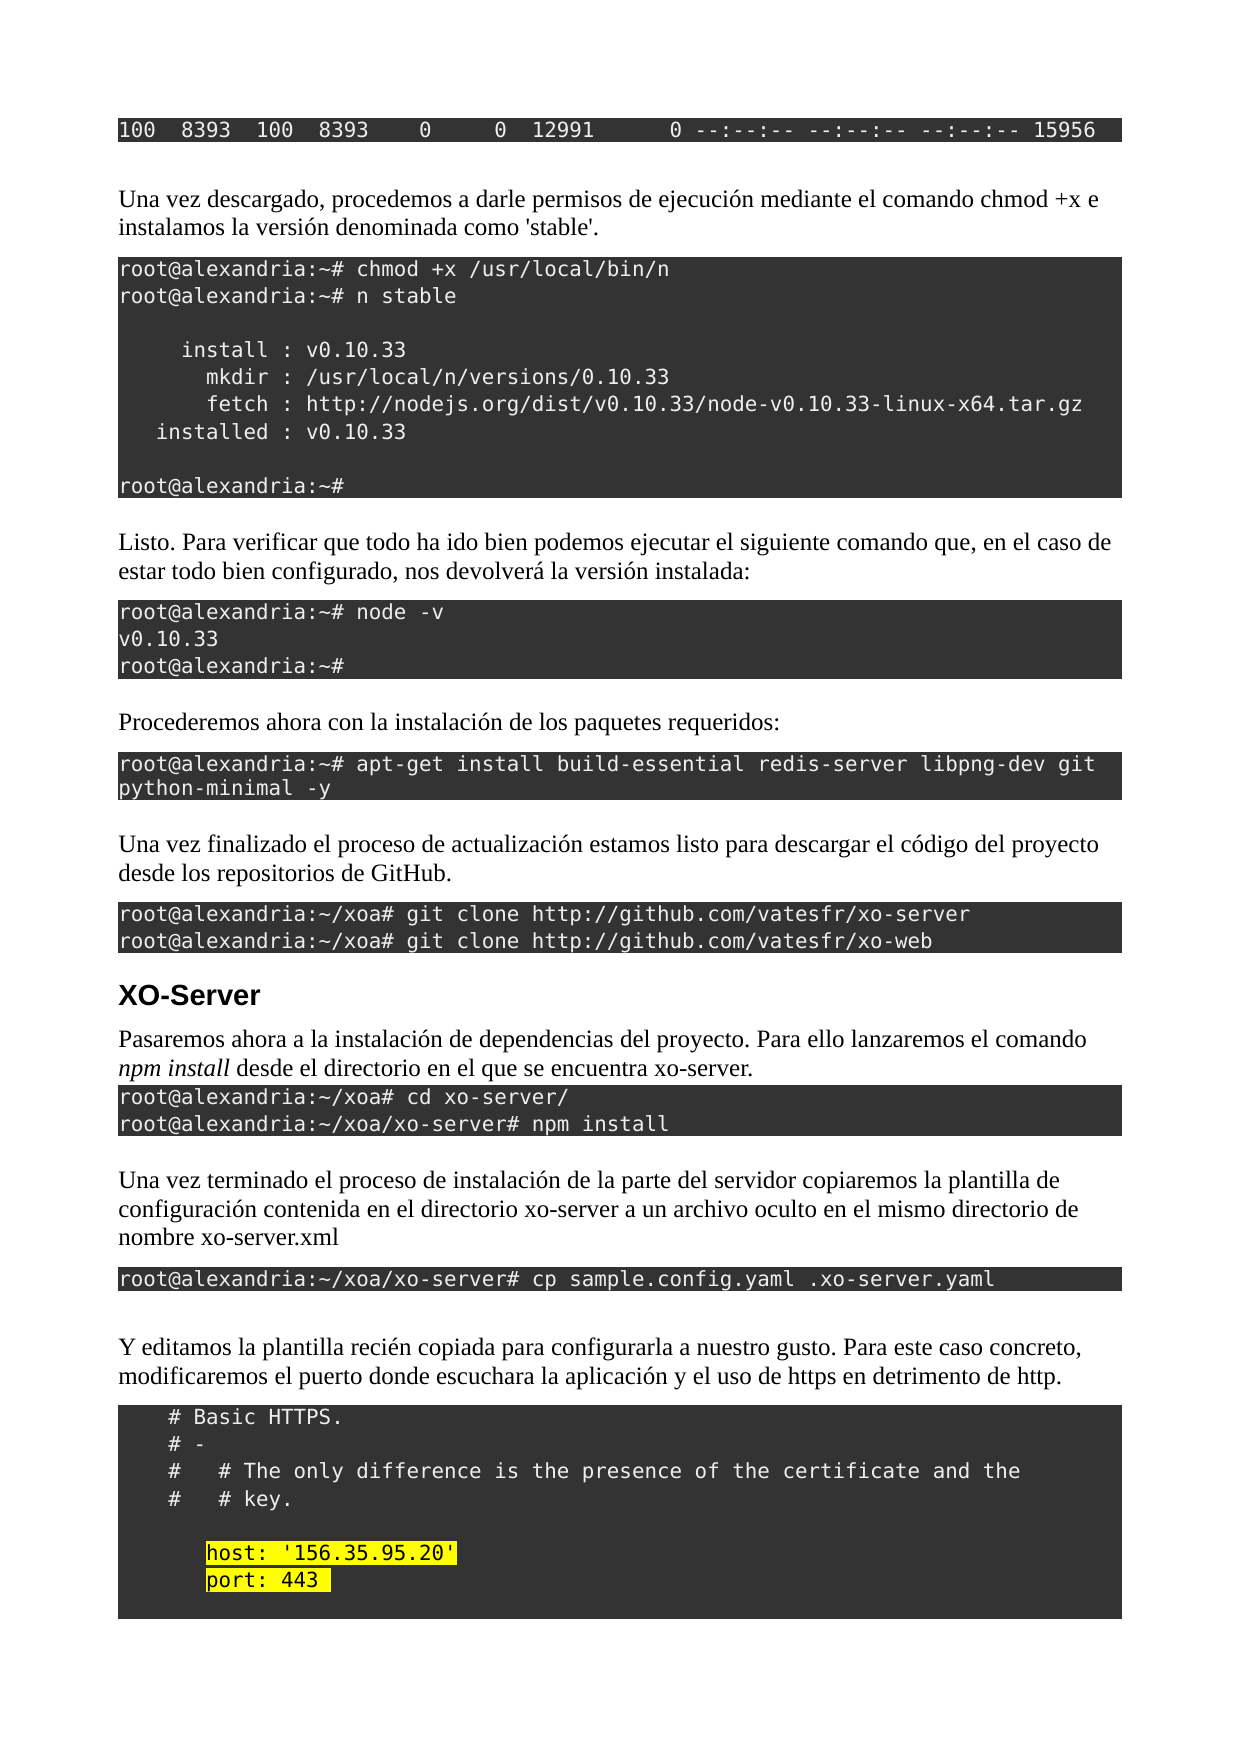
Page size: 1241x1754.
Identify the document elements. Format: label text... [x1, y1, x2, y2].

text install : v0.10.33 [118, 338, 1122, 362]
text # Basic HTTPS. [118, 1405, 1122, 1429]
text root@alexandria:~# node -v [118, 600, 1122, 624]
text # # key. [118, 1487, 1122, 1511]
text port: 443 [118, 1568, 1122, 1592]
text Procederemos ahora con la instalación de los paquetes requeridos: [118, 707, 1122, 736]
subtitle XO-Server [118, 978, 1122, 1012]
text # # The only difference is the presence of the certificate and the [118, 1459, 1122, 1484]
text Pasaremos ahora a la instalación de dependencias del proyecto. Para ello lanzaremos el comando npm install desde el directorio en el que se encuentra xo-server. [118, 1024, 1122, 1082]
text Una vez terminado el proceso de instalación de la parte del servidor copiaremos la plantilla de configuración contenida en el directorio xo-server a un archivo oculto en el mismo directorio de nombre xo-server.xml [118, 1165, 1122, 1251]
text Listo. Para verificar que todo ha ido bien podemos ejecutar el siguiente comando que, en el caso de estar todo bien configurado, nos devolverá la versión instalada: [118, 527, 1122, 584]
text Una vez descargado, procedemos a darle permisos de ejecución mediante el comando chmod +x e instalamos la versión denominada como 'stable'. [118, 184, 1122, 241]
text root@alexandria:~# chmod +x /usr/local/bin/n [118, 257, 1122, 281]
text root@alexandria:~/xoa# git clone http://github.com/vatesfr/xo-web [118, 929, 1122, 953]
text 100 8393 100 8393 0 0 12991 0 --:--:-- --:--:-- --:--:-- 15956 [118, 118, 1122, 142]
text root@alexandria:~/xoa/xo-server# cp sample.config.yaml .xo-server.yaml [118, 1267, 1122, 1291]
text root@alexandria:~/xoa# cd xo-server/ [118, 1085, 1122, 1109]
text host: '156.35.95.20' [118, 1541, 1122, 1565]
text v0.10.33 [118, 627, 1122, 651]
text fetch : http://nodejs.org/dist/v0.10.33/node-v0.10.33-linux-x64.tar.gz [118, 392, 1122, 417]
text root@alexandria:~# [118, 654, 1122, 679]
text Una vez finalizado el proceso de actualización estamos listo para descargar el código del proyecto desde los repositorios de GitHub. [118, 829, 1122, 886]
text root@alexandria:~# apt-get install build-essential redis-server libpng-dev git python-minimal -y [118, 752, 1122, 800]
text root@alexandria:~# n stable [118, 284, 1122, 308]
text root@alexandria:~/xoa/xo-server# npm install [118, 1112, 1122, 1136]
text # - [118, 1432, 1122, 1456]
text mkdir : /usr/local/n/versions/0.10.33 [118, 365, 1122, 389]
text root@alexandria:~# [118, 474, 1122, 498]
text Y editamos la plantilla recién copiada para configurarla a nuestro gusto. Para este caso concreto, modificaremos el puerto donde escuchara la aplicación y el uso de https en detrimento de http. [118, 1332, 1122, 1389]
text root@alexandria:~/xoa# git clone http://github.com/vatesfr/xo-server [118, 902, 1122, 926]
text installed : v0.10.33 [118, 420, 1122, 444]
